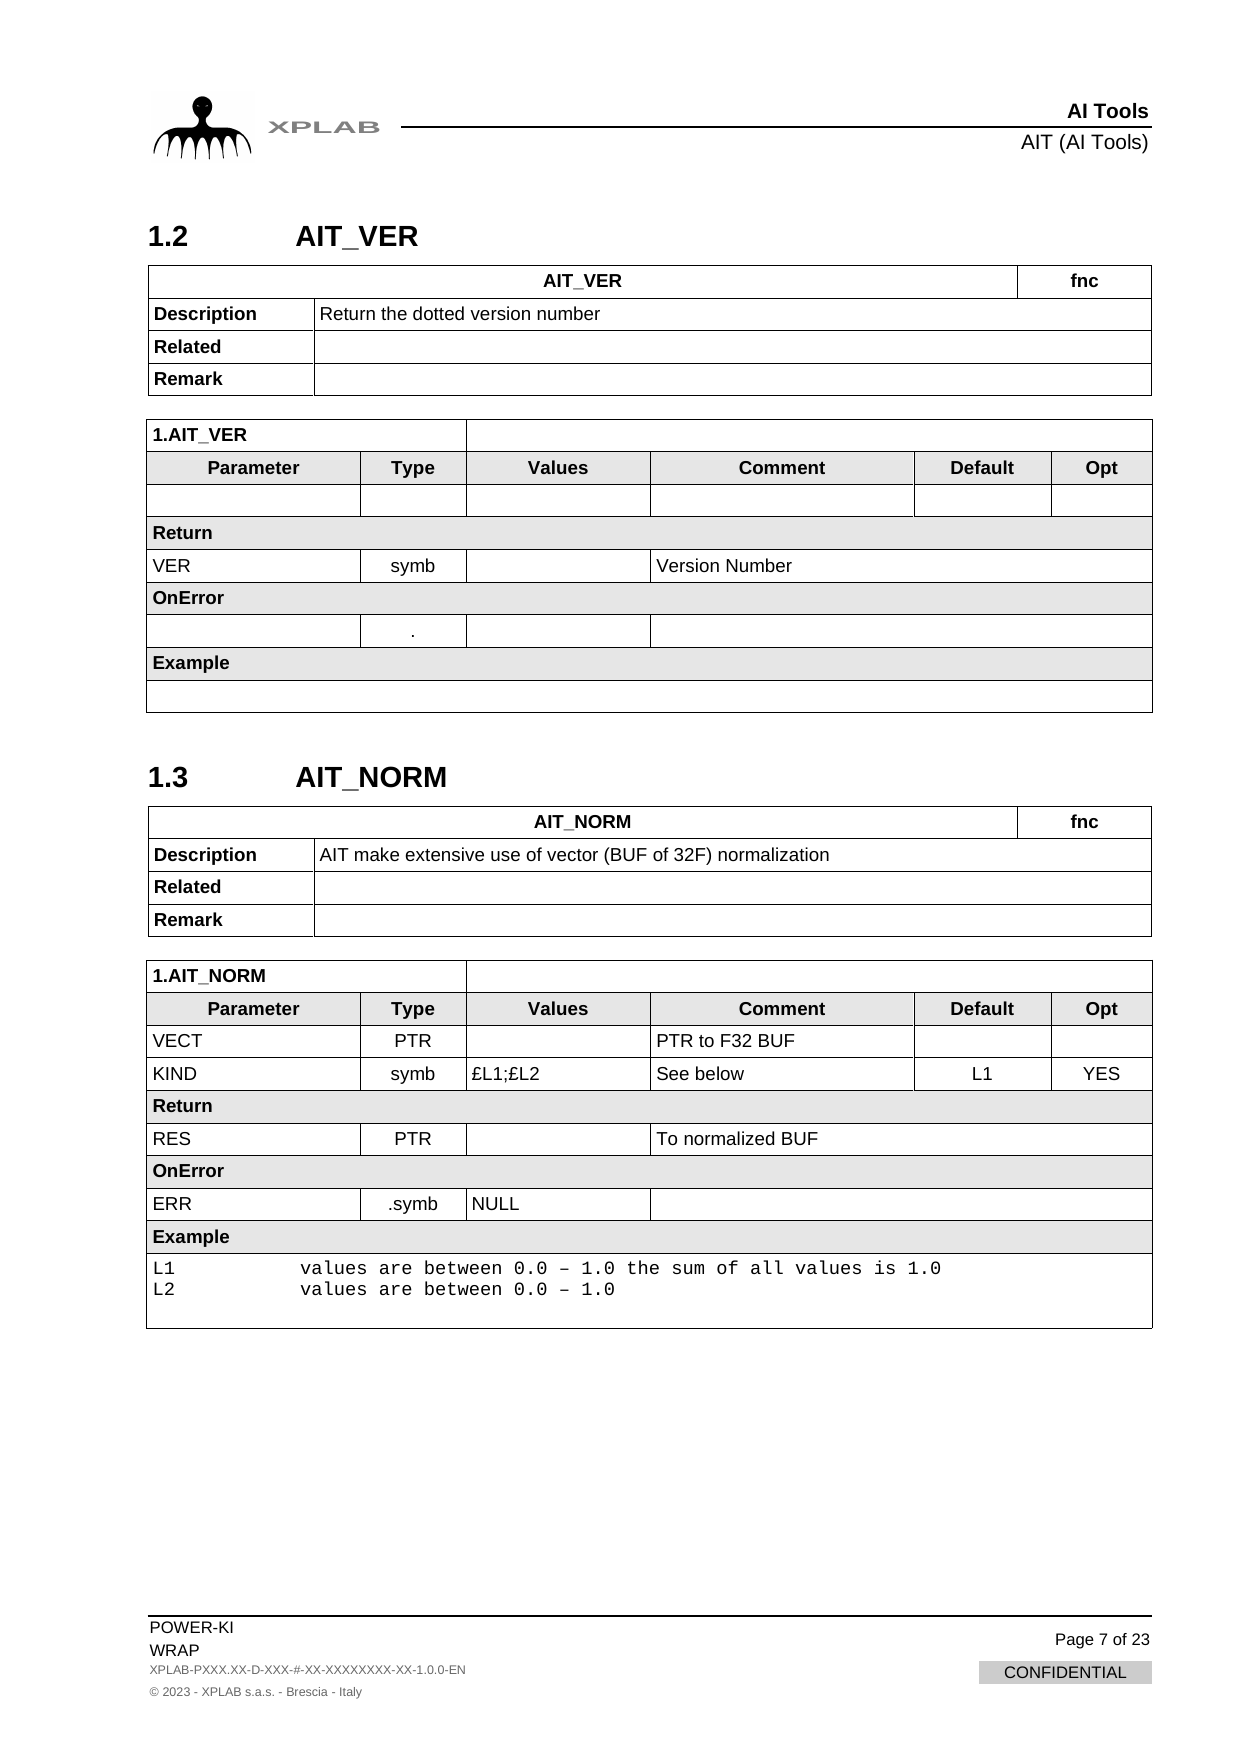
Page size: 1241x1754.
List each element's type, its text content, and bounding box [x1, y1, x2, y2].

table_cell [147, 485, 360, 516]
table_cell [651, 485, 913, 516]
table_cell symb [361, 1058, 466, 1090]
table_cell [361, 485, 466, 516]
table_cell OnError [147, 1156, 1152, 1188]
table_cell Parameter [147, 452, 360, 484]
picture [150, 91, 255, 163]
table_cell Version Number [651, 550, 1152, 582]
table_cell [467, 1026, 650, 1057]
table_cell Default [915, 993, 1051, 1025]
subtitle AIT_NORM [148, 761, 1152, 793]
table_cell Return [147, 1091, 1152, 1123]
table_cell Remark [149, 364, 313, 395]
table_cell .symb [361, 1189, 466, 1220]
subtitle AIT_VER [148, 220, 1152, 252]
table_cell [467, 615, 650, 647]
table_header 1.AIT_NORM [147, 961, 466, 992]
table_cell VECT [147, 1026, 360, 1057]
table_cell symb [361, 550, 466, 582]
table_cell [315, 872, 1151, 904]
table_cell NULL [467, 1189, 650, 1220]
table_cell Related [149, 872, 313, 904]
table_cell [467, 485, 650, 516]
table_cell Example [147, 648, 1152, 680]
table_cell RES [147, 1124, 360, 1155]
table_header fnc [1018, 266, 1151, 298]
table_cell [651, 1189, 1152, 1220]
table_header 1.AIT_VER [147, 420, 466, 451]
table_cell Comment [651, 452, 913, 484]
table_cell [315, 364, 1151, 395]
table_cell Return the dotted version number [315, 299, 1151, 330]
table_cell L1 values are between 0.0 – 1.0 the sum of all values is 1.0 L2 values are between 0.0 – 1.0 [147, 1254, 1152, 1328]
table_cell PTR to F32 BUF [651, 1026, 913, 1057]
table_cell Type [361, 452, 466, 484]
table_header [467, 961, 1152, 992]
table_cell Values [467, 993, 650, 1025]
table_cell [651, 615, 1152, 647]
table_cell [147, 615, 360, 647]
table_cell To normalized BUF [651, 1124, 1152, 1155]
table_cell £L1;£L2 [467, 1058, 650, 1090]
table_cell [915, 1026, 1051, 1057]
table_cell L1 [915, 1058, 1051, 1090]
table_cell Opt [1052, 993, 1152, 1025]
table_cell Parameter [147, 993, 360, 1025]
table_cell Return [147, 517, 1152, 549]
table_header fnc [1018, 807, 1151, 838]
table_cell [467, 1124, 650, 1155]
table_cell See below [651, 1058, 913, 1090]
table_cell Opt [1052, 452, 1152, 484]
table_cell OnError [147, 583, 1152, 614]
table_cell Description [149, 299, 313, 330]
table_cell [1052, 1026, 1152, 1057]
table_cell [467, 550, 650, 582]
table_cell Remark [149, 905, 313, 936]
table_cell Values [467, 452, 650, 484]
table_cell Type [361, 993, 466, 1025]
table_cell [915, 485, 1051, 516]
table_cell Example [147, 1221, 1152, 1253]
table_cell [315, 905, 1151, 936]
table_cell [1052, 485, 1152, 516]
table_header [467, 420, 1152, 451]
table_cell ERR [147, 1189, 360, 1220]
table_cell Default [915, 452, 1051, 484]
table_cell [147, 681, 1152, 712]
table_cell PTR [361, 1124, 466, 1155]
table_cell Related [149, 331, 313, 363]
table_cell PTR [361, 1026, 466, 1057]
table_cell YES [1052, 1058, 1152, 1090]
table_cell . [361, 615, 466, 647]
table_cell [315, 331, 1151, 363]
table_cell Comment [651, 993, 913, 1025]
table_cell AIT make extensive use of vector (BUF of 32F) normalization [315, 839, 1151, 871]
table_header AIT_NORM [149, 807, 1017, 838]
table_cell KIND [147, 1058, 360, 1090]
table_cell Description [149, 839, 313, 871]
table_cell VER [147, 550, 360, 582]
table_header AIT_VER [149, 266, 1017, 298]
